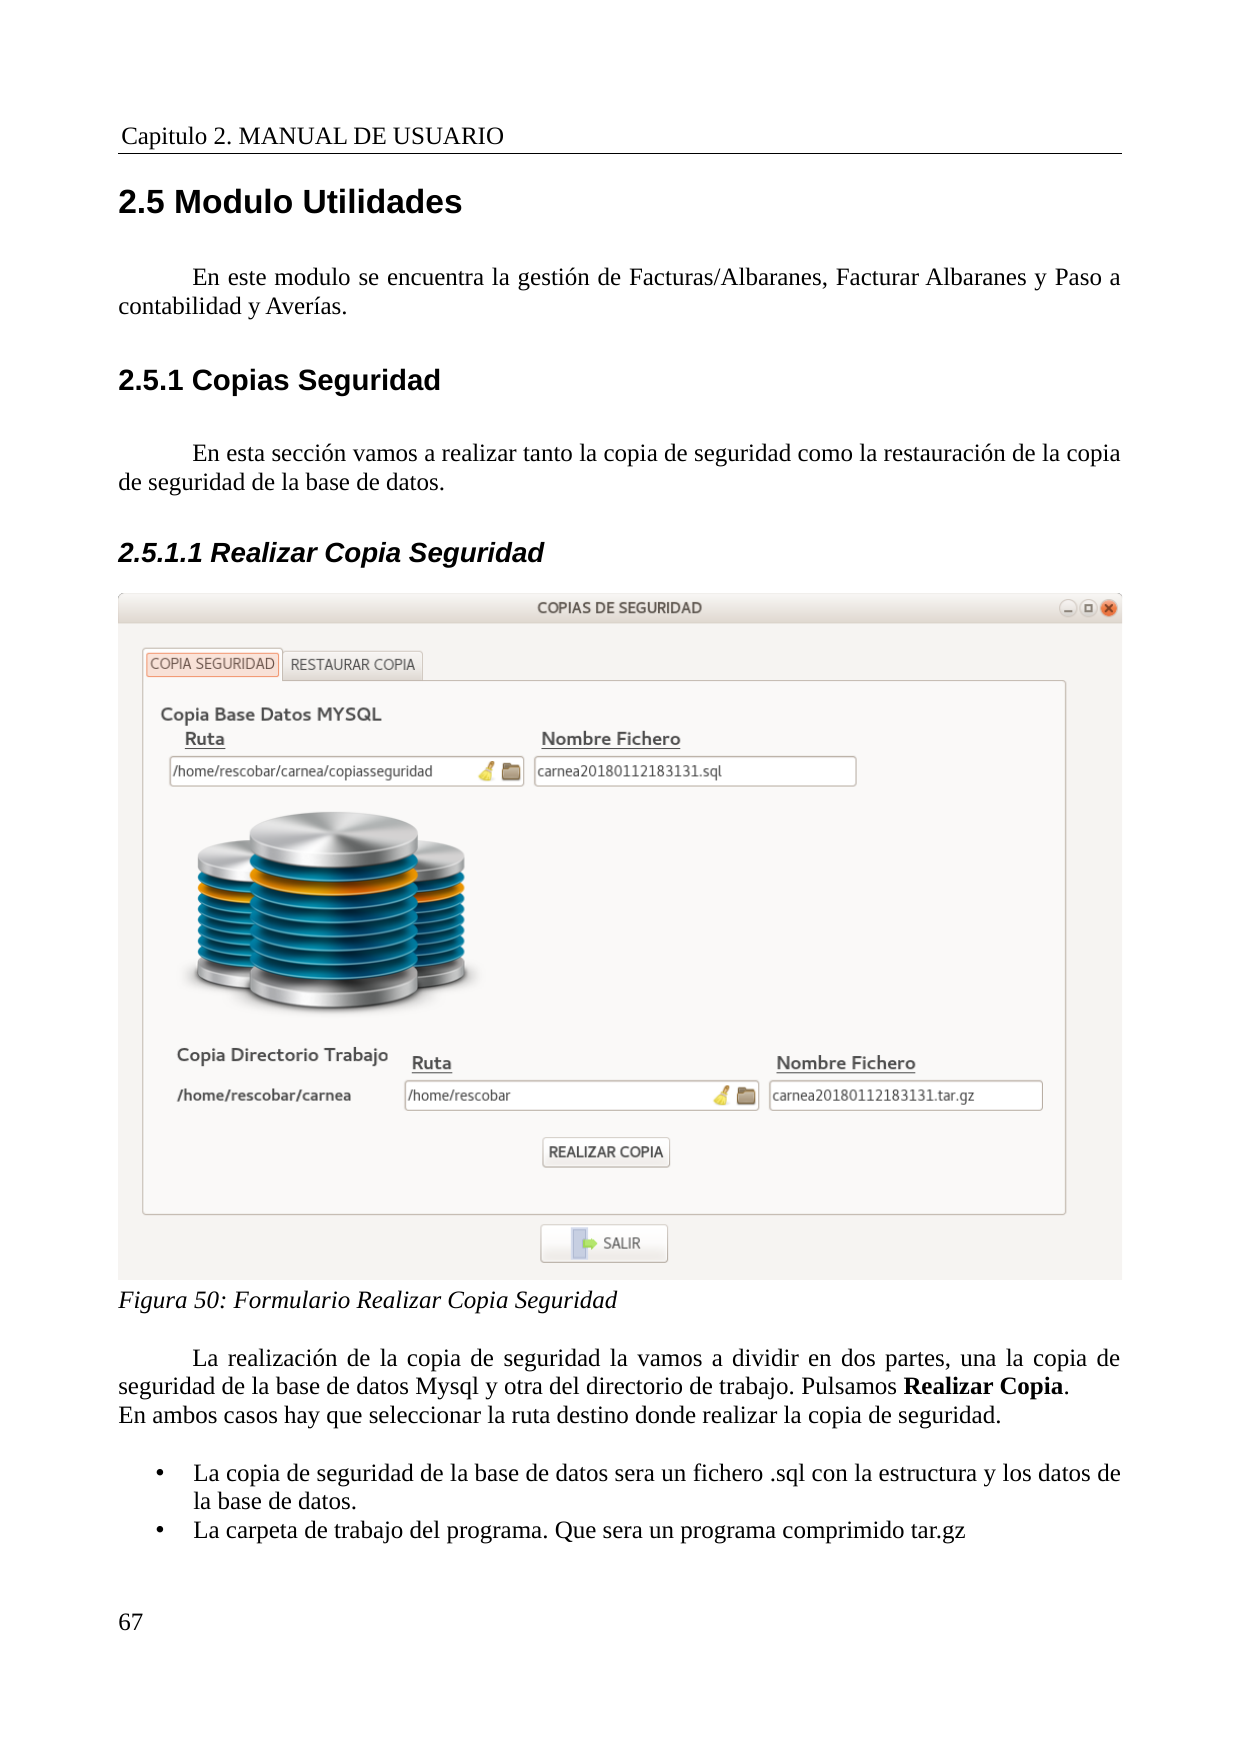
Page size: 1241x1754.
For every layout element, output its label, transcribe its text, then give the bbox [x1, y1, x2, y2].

picture [118, 593, 1123, 1280]
text La realización de la copia de seguridad la vamos a dividir en dos partes, una la copia de seguridad de la base de datos Mysql y otra del directorio de trabajo. Pulsamos Realizar Copia. [118, 1343, 1122, 1400]
text En esta sección vamos a realizar tanto la copia de seguridad como la restauración de la copia de seguridad de la base de datos. [118, 438, 1122, 496]
subtitle 2.5.1 Copias Seguridad [118, 363, 1122, 397]
text En ambos casos hay que seleccionar la ruta destino donde realizar la copia de seguridad. [118, 1400, 1122, 1429]
list La carpeta de trabajo del programa. Que sera un programa comprimido tar.gz [156, 1515, 1122, 1544]
text Figura 50: Formulario Realizar Copia Seguridad [118, 1280, 1122, 1314]
subtitle 2.5.1.1 Realizar Copia Seguridad [118, 537, 1122, 569]
text En este modulo se encuentra la gestión de Facturas/Albaranes, Facturar Albaranes y Paso a contabilidad y Averías. [118, 262, 1122, 320]
list La copia de seguridad de la base de datos sera un fichero .sql con la estructura y los datos de la base de datos. [156, 1458, 1122, 1515]
subtitle 2.5 Modulo Utilidades [118, 182, 1122, 221]
